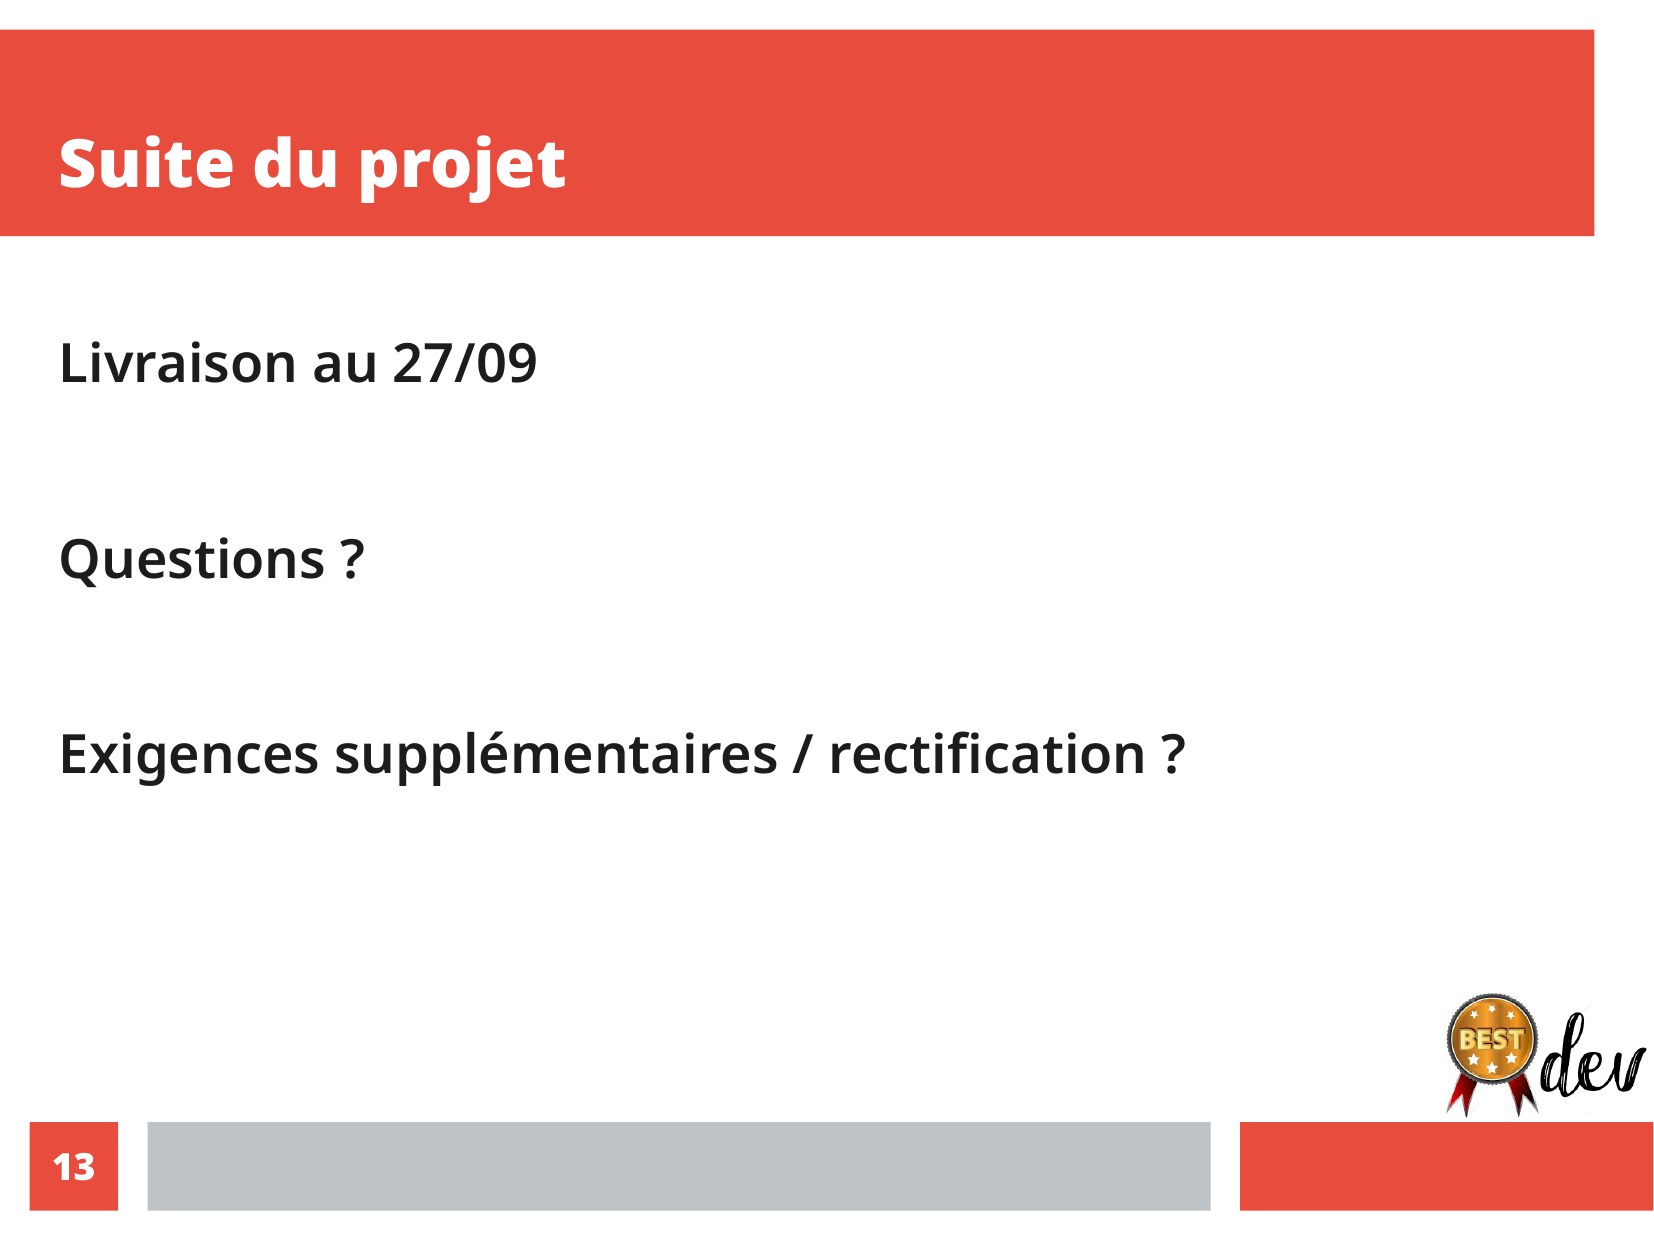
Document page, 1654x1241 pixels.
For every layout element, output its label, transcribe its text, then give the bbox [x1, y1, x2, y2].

picture [1441, 992, 1649, 1118]
list Livraison au 27/09 Questions ? Exigences supplémentaires / rectification ? [59, 324, 1565, 1093]
title Suite du projet [59, 59, 1595, 207]
